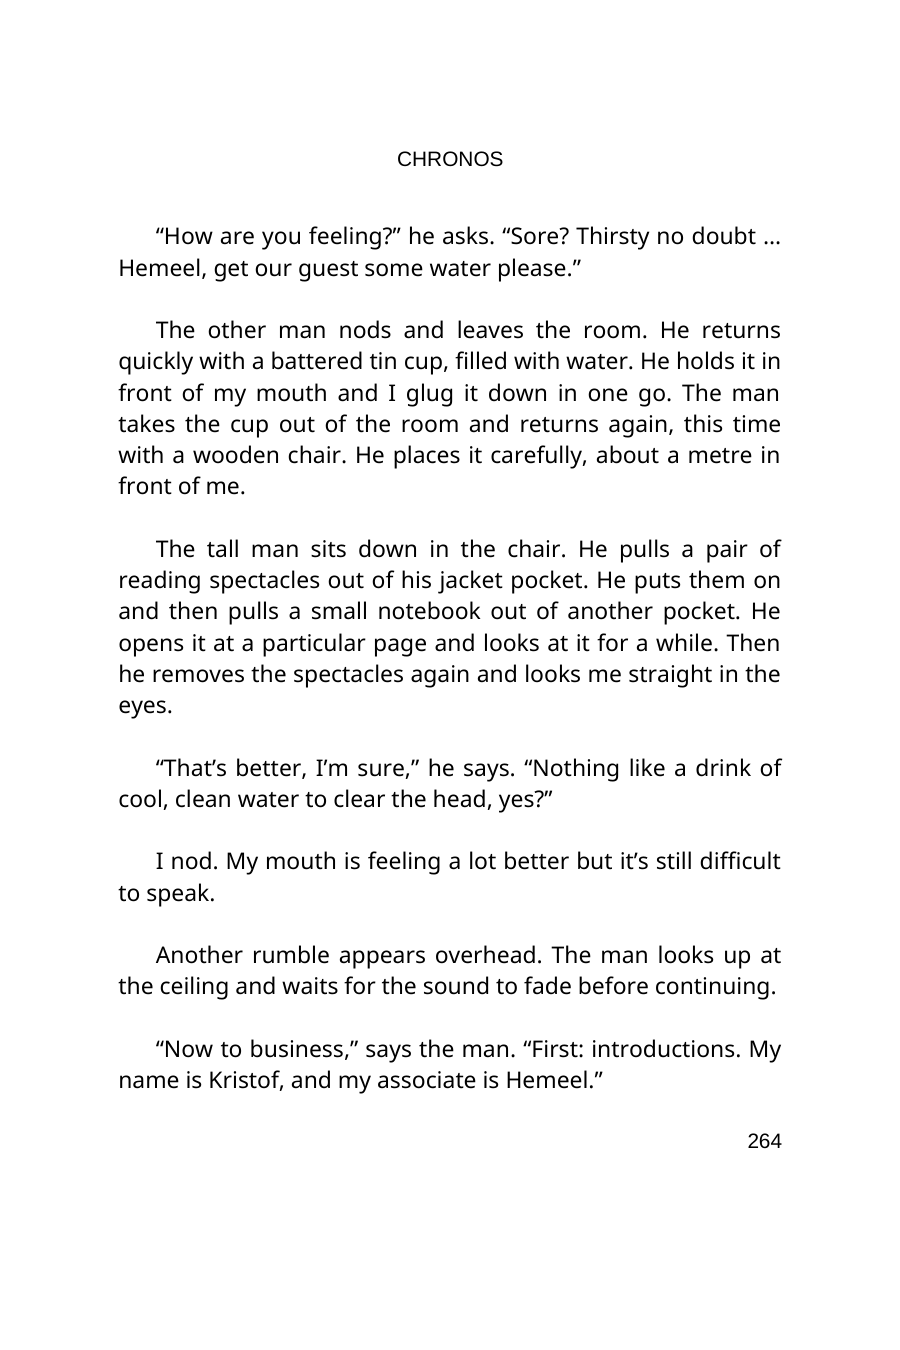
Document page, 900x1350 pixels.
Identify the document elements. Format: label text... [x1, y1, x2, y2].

text The tall man sits down in the chair. He pulls a pair of reading spectacles out of his jacket pocket. He puts them on and then pulls a small notebook out of another pocket. He opens it at a particular page and looks at it for a while. Then he removes the spectacles again and looks me straight in the eyes. [118, 533, 782, 720]
text Another rumble appears overhead. The man looks up at the ceiling and waits for the sound to fade before continuing. [118, 939, 782, 1001]
text “That’s better, I’m sure,” he says. “Nothing like a drink of cool, clean water to clear the head, yes?” [118, 751, 782, 814]
text “Now to business,” says the man. “First: introductions. My name is Kristof, and my associate is Hemeel.” [118, 1033, 782, 1095]
text I nod. My mouth is feeling a lot better but it’s still difficult to speak. [118, 845, 782, 908]
text “How are you feeling?” he asks. “Sore? Thirsty no doubt … Hemeel, get our guest some water please.” [118, 220, 782, 283]
text The other man nods and leaves the room. He returns quickly with a battered tin cup, filled with water. He holds it in front of my mouth and I glug it down in one go. The man takes the cup out of the room and returns again, this time with a wooden chair. He places it carefully, about a metre in front of me. [118, 314, 782, 501]
